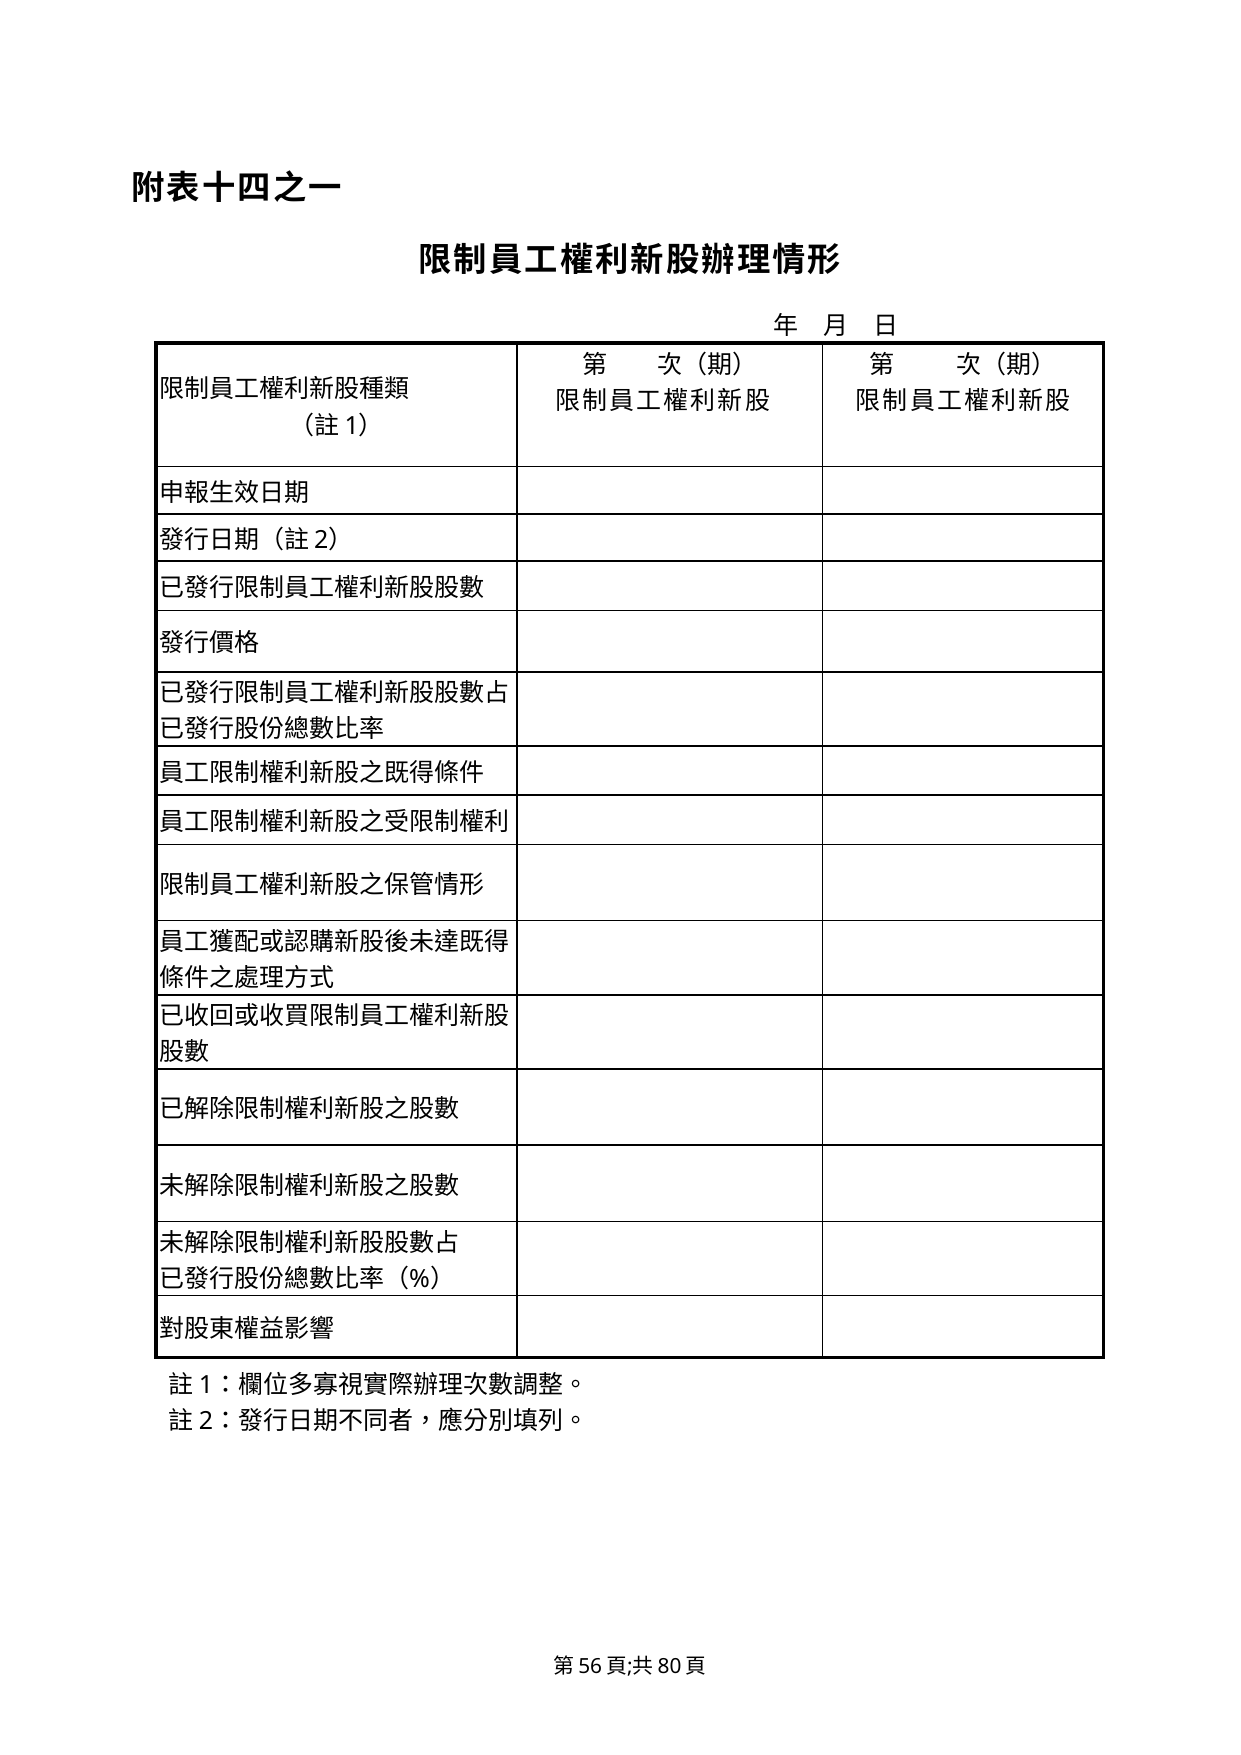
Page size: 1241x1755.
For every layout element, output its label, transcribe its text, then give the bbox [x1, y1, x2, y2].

table_cell [518, 796, 822, 843]
table_cell 申報生效日期 [158, 467, 516, 513]
table_cell [823, 1222, 1102, 1295]
table_cell [518, 562, 822, 609]
table_cell 未解除限制權利新股之股數 [158, 1146, 516, 1221]
text 註2：發行日期不同者，應分別填列。 [131, 1401, 1128, 1437]
table_cell [518, 921, 822, 994]
table_cell 已發行限制員工權利新股股數占已發行股份總數比率 [158, 673, 516, 745]
text 附表十四之一 [131, 161, 1128, 209]
text 註1：欄位多寡視實際辦理次數調整。 [169, 1364, 1106, 1401]
table_cell 發行日期（註2） [158, 515, 516, 560]
table_cell 未解除限制權利新股股數占 已發行股份總數比率（%） [158, 1222, 516, 1295]
table_cell 員工獲配或認購新股後未達既得條件之處理方式 [158, 921, 516, 994]
table_cell 員工限制權利新股之受限制權利 [158, 796, 516, 843]
table_header 限制員工權利新股種類 （註1） [158, 345, 516, 466]
table_cell [518, 996, 822, 1068]
table_cell [518, 611, 822, 671]
text 年 月 日 [150, 305, 1128, 341]
table_cell 已發行限制員工權利新股股數 [158, 562, 516, 609]
table_cell [518, 1146, 822, 1221]
table_cell 發行價格 [158, 611, 516, 671]
table_cell 對股東權益影響 [158, 1296, 516, 1356]
table_cell [518, 1222, 822, 1295]
table_cell 已收回或收買限制員工權利新股股數 [158, 996, 516, 1068]
table_cell [518, 845, 822, 920]
table_cell 已解除限制權利新股之股數 [158, 1070, 516, 1144]
table_cell [823, 611, 1102, 671]
table_cell [823, 1070, 1102, 1144]
table_cell [823, 562, 1102, 609]
table_cell [518, 1296, 822, 1356]
table_header 第 次（期） 限制員工權利新股 [823, 345, 1102, 466]
table_cell 員工限制權利新股之既得條件 [158, 747, 516, 794]
table_cell [823, 747, 1102, 794]
table_cell [518, 747, 822, 794]
table_cell [823, 921, 1102, 994]
table_cell [518, 673, 822, 745]
table_cell [518, 515, 822, 560]
table_header 第 次（期） 限制員工權利新股 [518, 345, 822, 466]
table_cell [823, 796, 1102, 843]
table_cell [823, 673, 1102, 745]
text 限制員工權利新股辦理情形 [131, 233, 1128, 281]
table_cell [823, 845, 1102, 920]
table_cell [823, 996, 1102, 1068]
table_cell [823, 1296, 1102, 1356]
table_cell [518, 1070, 822, 1144]
table_cell 限制員工權利新股之保管情形 [158, 845, 516, 920]
table_cell [518, 467, 822, 513]
table_cell [823, 515, 1102, 560]
table_cell [823, 1146, 1102, 1221]
table_cell [823, 467, 1102, 513]
